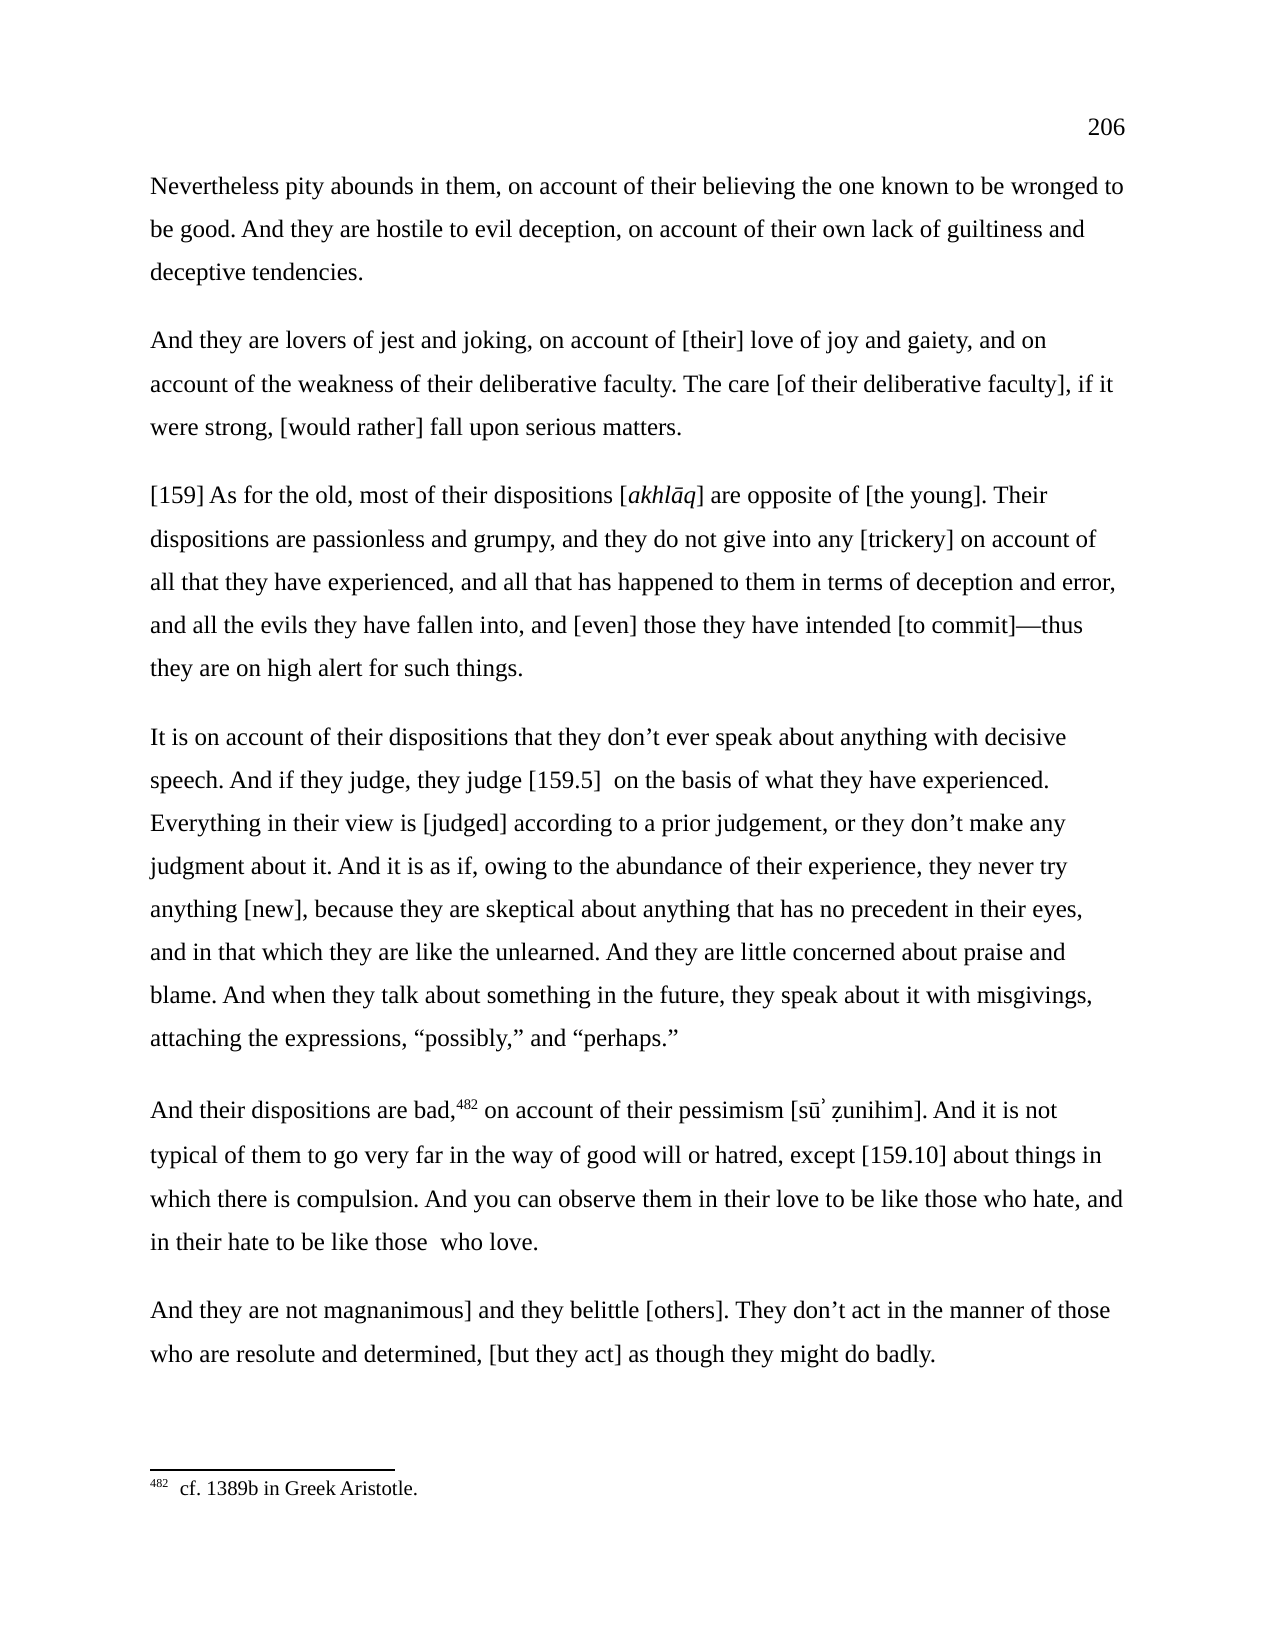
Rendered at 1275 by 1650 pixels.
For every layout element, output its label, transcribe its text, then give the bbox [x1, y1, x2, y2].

text And they are not magnanimous] and they belittle [others]. They don’t act in the manner of those who are resolute and determined, [but they act] as though they might do badly. [150, 1296, 1125, 1367]
text Nevertheless pity abounds in them, on account of their believing the one known to be wronged to be good. And they are hostile to evil deception, on account of their own lack of guiltiness and deceptive tendencies. [150, 171, 1125, 286]
text It is on account of their dispositions that they don’t ever speak about anything with decisive speech. And if they judge, they judge [159.5] on the basis of what they have experienced. Everything in their view is [judged] according to a prior judgement, or they don’t make any judgment about it. And it is as if, owing to the abundance of their experience, they never try anything [new], because they are skeptical about anything that has no precedent in their eyes, and in that which they are like the unlearned. And they are little concerned about praise and blame. And when they talk about something in the future, they speak about it with misgivings, attaching the expressions, “possibly,” and “perhaps.” [150, 722, 1125, 1052]
text And they are lovers of jest and joking, on account of [their] love of joy and gaiety, and on account of the weakness of their deliberative faculty. The care [of their deliberative faculty], if it were strong, [would rather] fall upon serious matters. [150, 326, 1125, 441]
text And their dispositions are bad, on account of their pessimism [sūʾ ẓunihim]. And it is not typical of them to go very far in the way of good will or hatred, except [159.10] about things in which there is compulsion. And you can observe them in their love to be like those who hate, and in their hate to be like those who love. [150, 1092, 1125, 1256]
text [159] As for the old, most of their dispositions [akhlāq] are opposite of [the young]. Their dispositions are passionless and grumpy, and they do not give into any [trickery] on account of all that they have experienced, and all that has happened to them in terms of deception and error, and all the evils they have fallen into, and [even] those they have intended [to commit]—thus they are on high alert for such things. [150, 481, 1125, 682]
text cf. 1389b in Greek Aristotle. [150, 1476, 1125, 1500]
